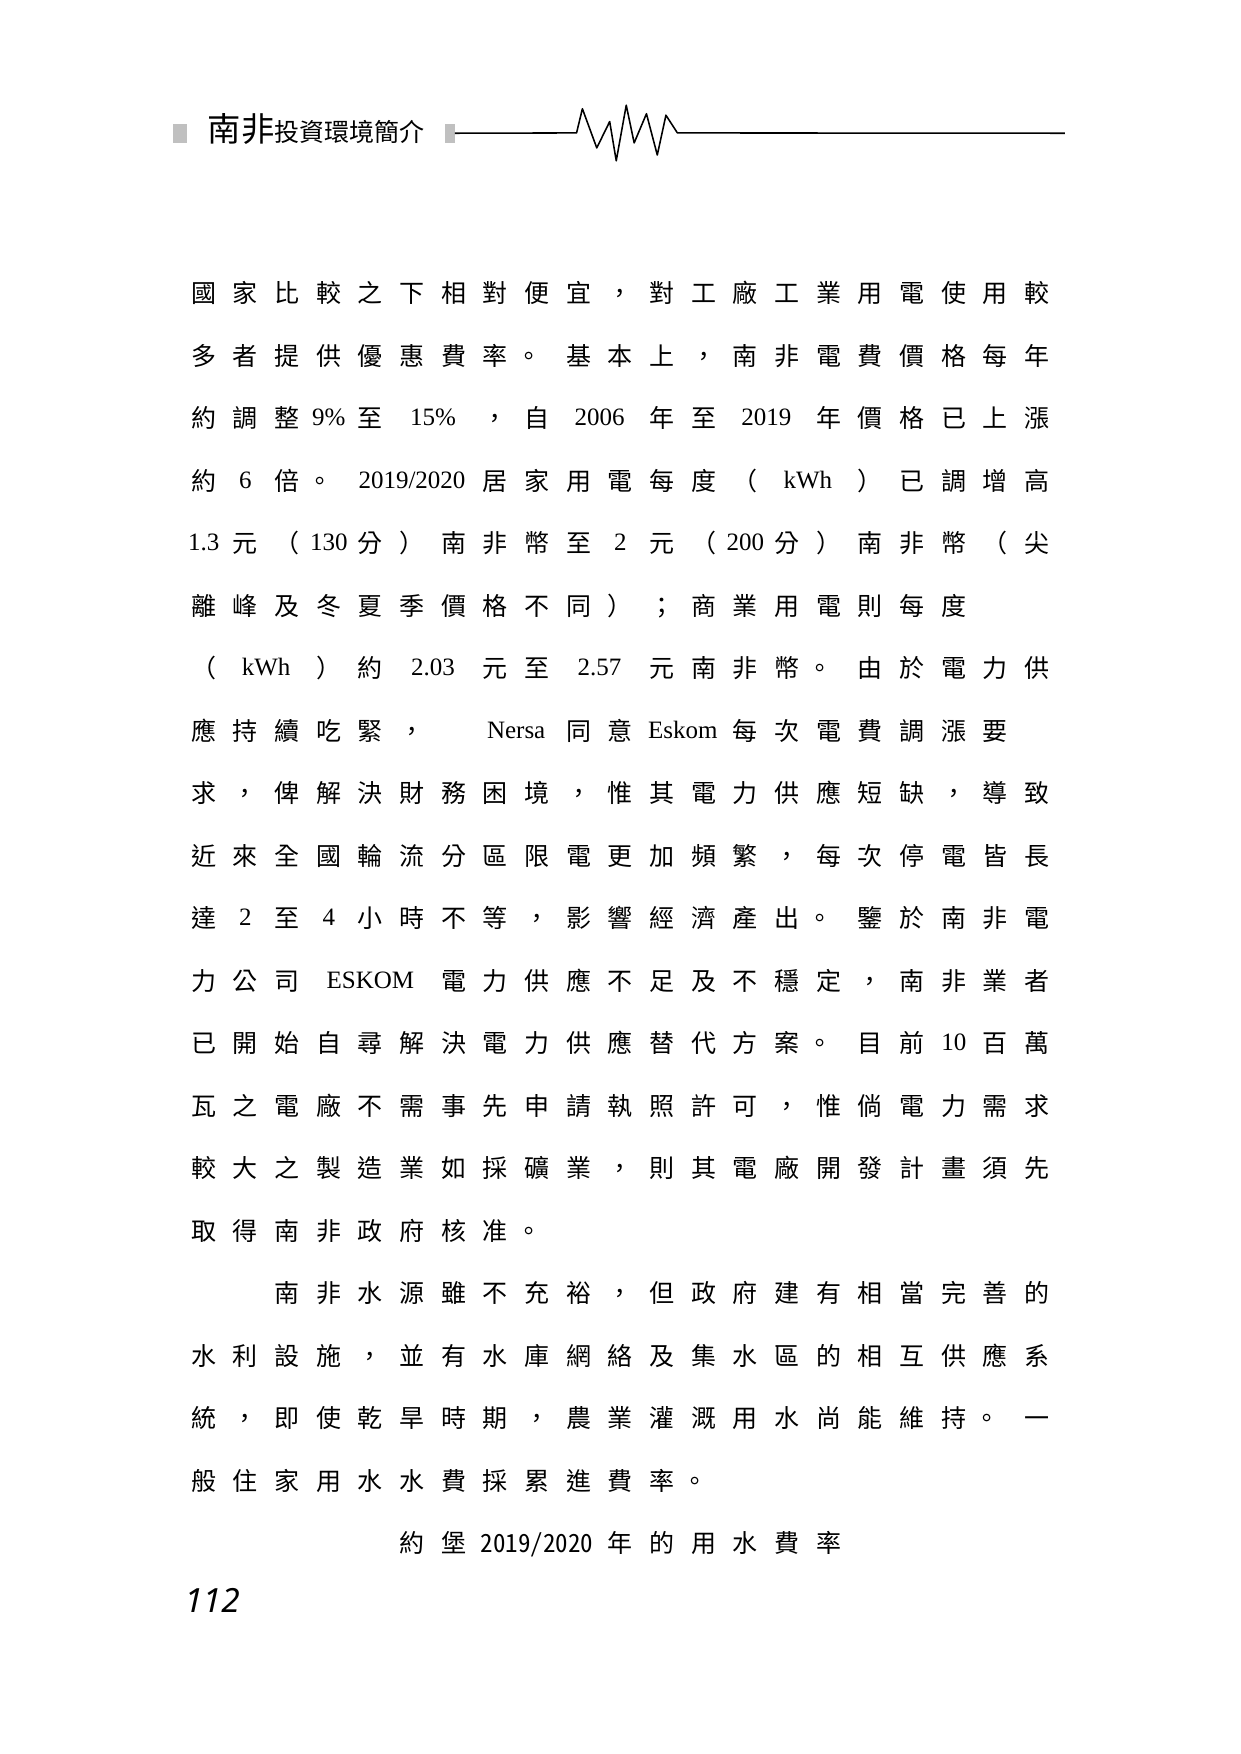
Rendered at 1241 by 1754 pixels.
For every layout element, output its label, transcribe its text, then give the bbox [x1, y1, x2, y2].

text 約堡2019/2020年的用水費率 [183, 1500, 1058, 1563]
text 南非水源雖不充裕，但政府建有相當完善的水利設施，並有水庫網絡及集水區的相互供應系統，即使乾旱時期，農業灌溉用水尚能維持。一般住家用水水費採累進費率。 [183, 1250, 1058, 1500]
text 國家比較之下相對便宜，對工廠工業用電使用較多者提供優惠費率。基本上，南非電費價格每年約調整9%至15%，自2006年至2019年價格已上漲約6倍。2019/2020居家用電每度（kWh）已調增高1.3元（130分）南非幣至2元（200分）南非幣（尖離峰及冬夏季價格不同）；商業用電則每度（kWh）約2.03元至2.57元南非幣。由於電力供應持續吃緊， Nersa同意Eskom每次電費調漲要求，俾解決財務困境，惟其電力供應短缺，導致近來全國輪流分區限電更加頻繁，每次停電皆長達2至4小時不等，影響經濟產出。鑒於南非電力公司ESKOM電力供應不足及不穩定，南非業者已開始自尋解決電力供應替代方案。目前10百萬瓦之電廠不需事先申請執照許可，惟倘電力需求較大之製造業如採礦業，則其電廠開發計畫須先取得南非政府核准。 [183, 250, 1058, 1250]
